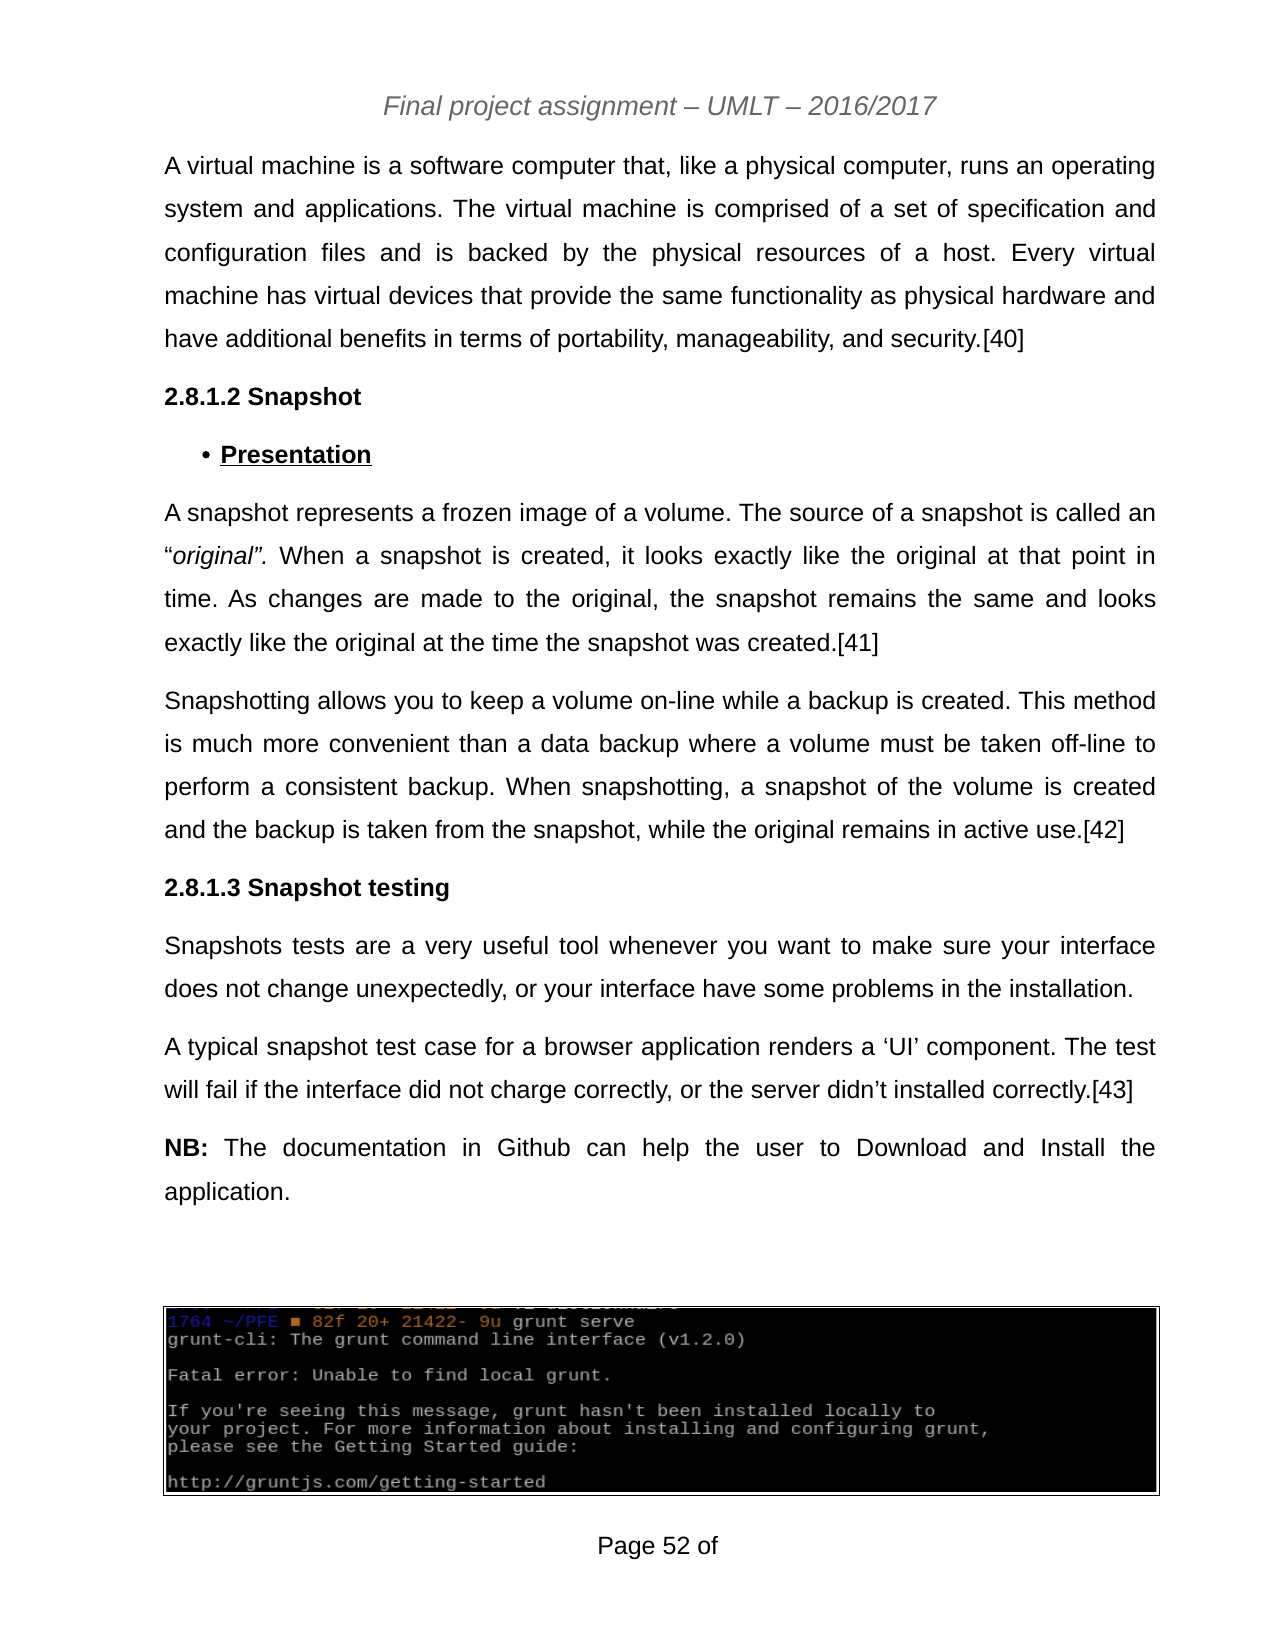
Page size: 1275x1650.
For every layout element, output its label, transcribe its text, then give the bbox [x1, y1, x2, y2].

text A typical snapshot test case for a browser application renders a ‘UI’ component. The test will fail if the interface did not charge correctly, or the server didn’t installed correctly.[43] [164, 1032, 1158, 1104]
subtitle 2.8.1.3 Snapshot testing [164, 873, 1158, 902]
list Presentation [202, 440, 1158, 469]
text Snapshots tests are a very useful tool whenever you want to make sure your interface does not change unexpectedly, or your interface have some problems in the installation. [164, 931, 1158, 1003]
subtitle 2.8.1.2 Snapshot [164, 382, 1158, 411]
text Snapshotting allows you to keep a volume on-line while a backup is created. This method is much more convenient than a data backup where a volume must be taken off-line to perform a consistent backup. When snapshotting, a snapshot of the volume is created and the backup is taken from the snapshot, while the original remains in active use.[42] [164, 686, 1158, 844]
picture [165, 1308, 1157, 1492]
text A virtual machine is a software computer that, like a physical computer, runs an operating system and applications. The virtual machine is comprised of a set of specification and configuration files and is backed by the physical resources of a host. Every virtual machine has virtual devices that provide the same functionality as physical hardware and have additional benefits in terms of portability, manageability, and security.[40] [164, 151, 1158, 352]
text NB: The documentation in Github can help the user to Download and Install the application. [164, 1133, 1158, 1205]
text A snapshot represents a frozen image of a volume. The source of a snapshot is called an “original”. When a snapshot is created, it looks exactly like the original at that point in time. As changes are made to the original, the snapshot remains the same and looks exactly like the original at the time the snapshot was created.[41] [164, 498, 1158, 656]
text [164, 1307, 1159, 1495]
